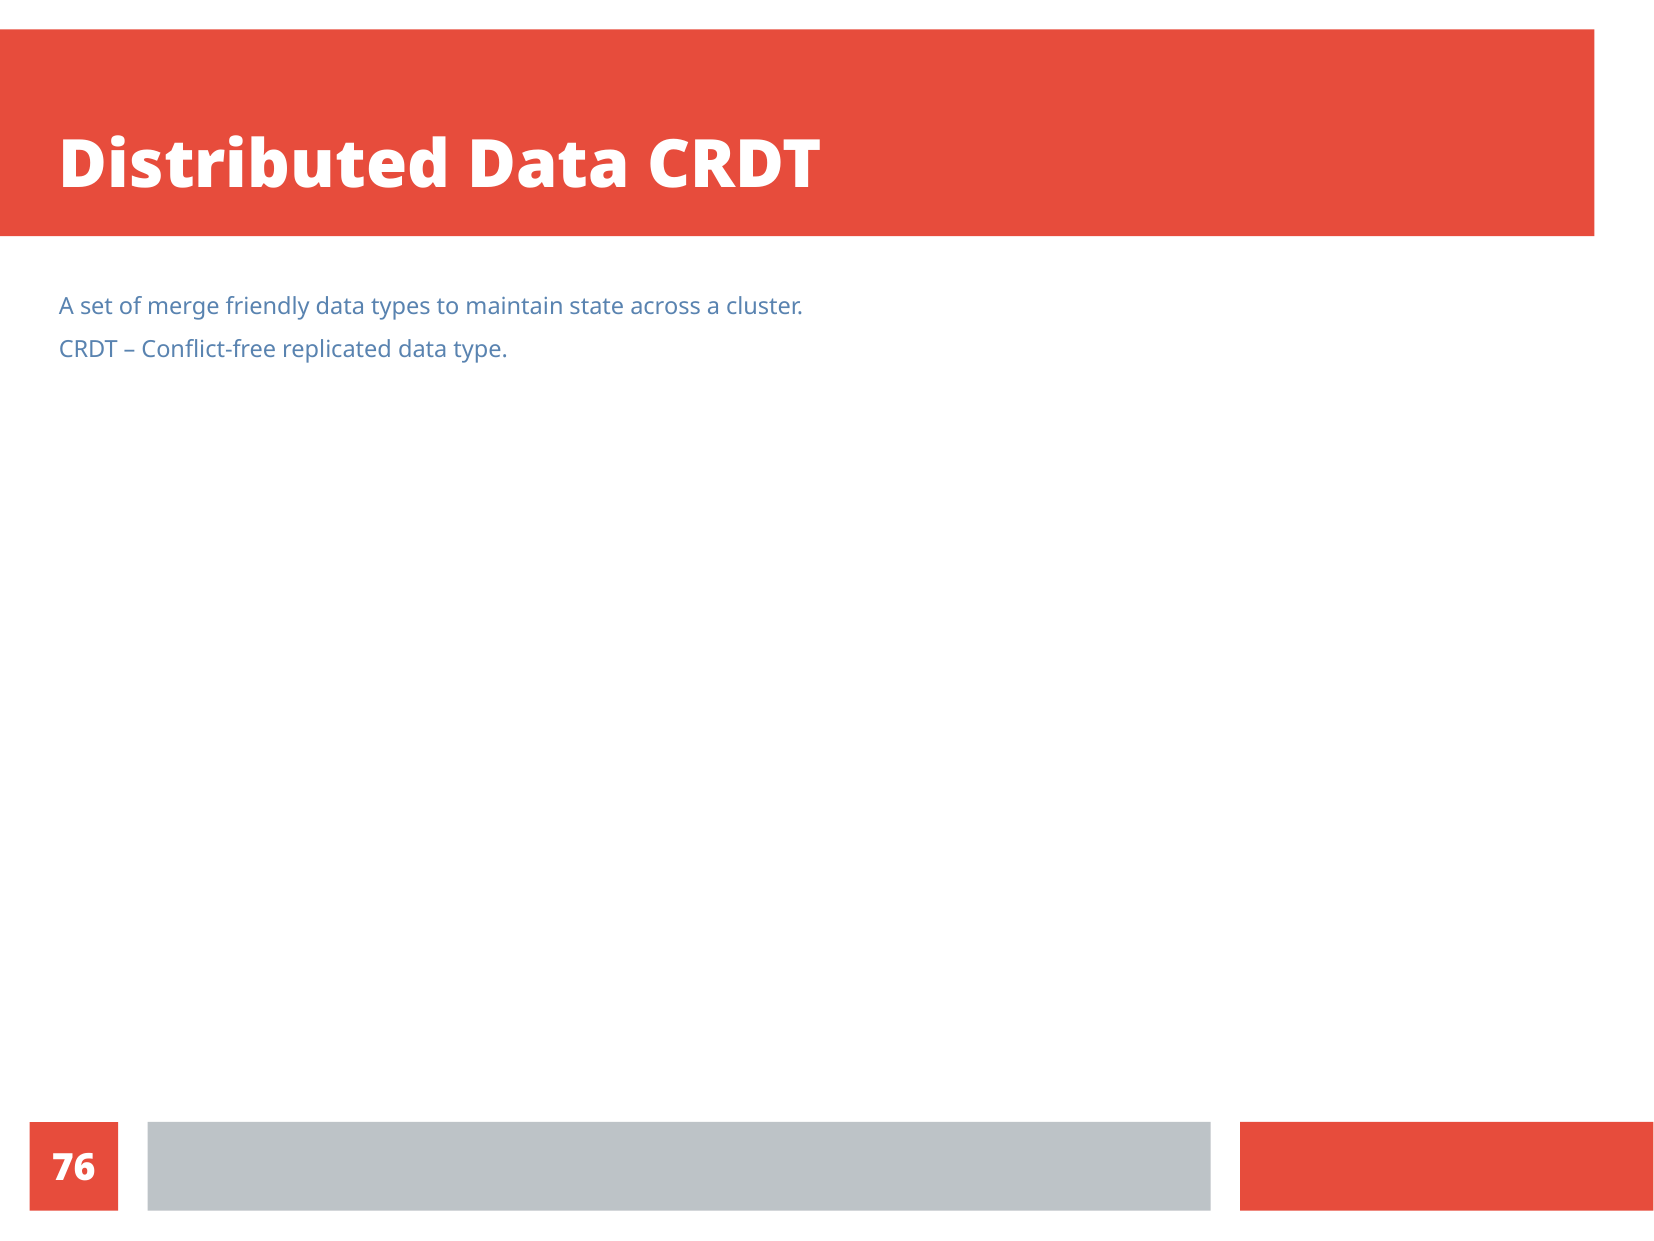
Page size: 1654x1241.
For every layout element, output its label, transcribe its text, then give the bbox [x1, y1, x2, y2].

title Distributed Data CRDT [59, 59, 1595, 207]
list A set of merge friendly data types to maintain state across a cluster. CRDT – Conflict-free replicated data type. [59, 289, 1565, 367]
